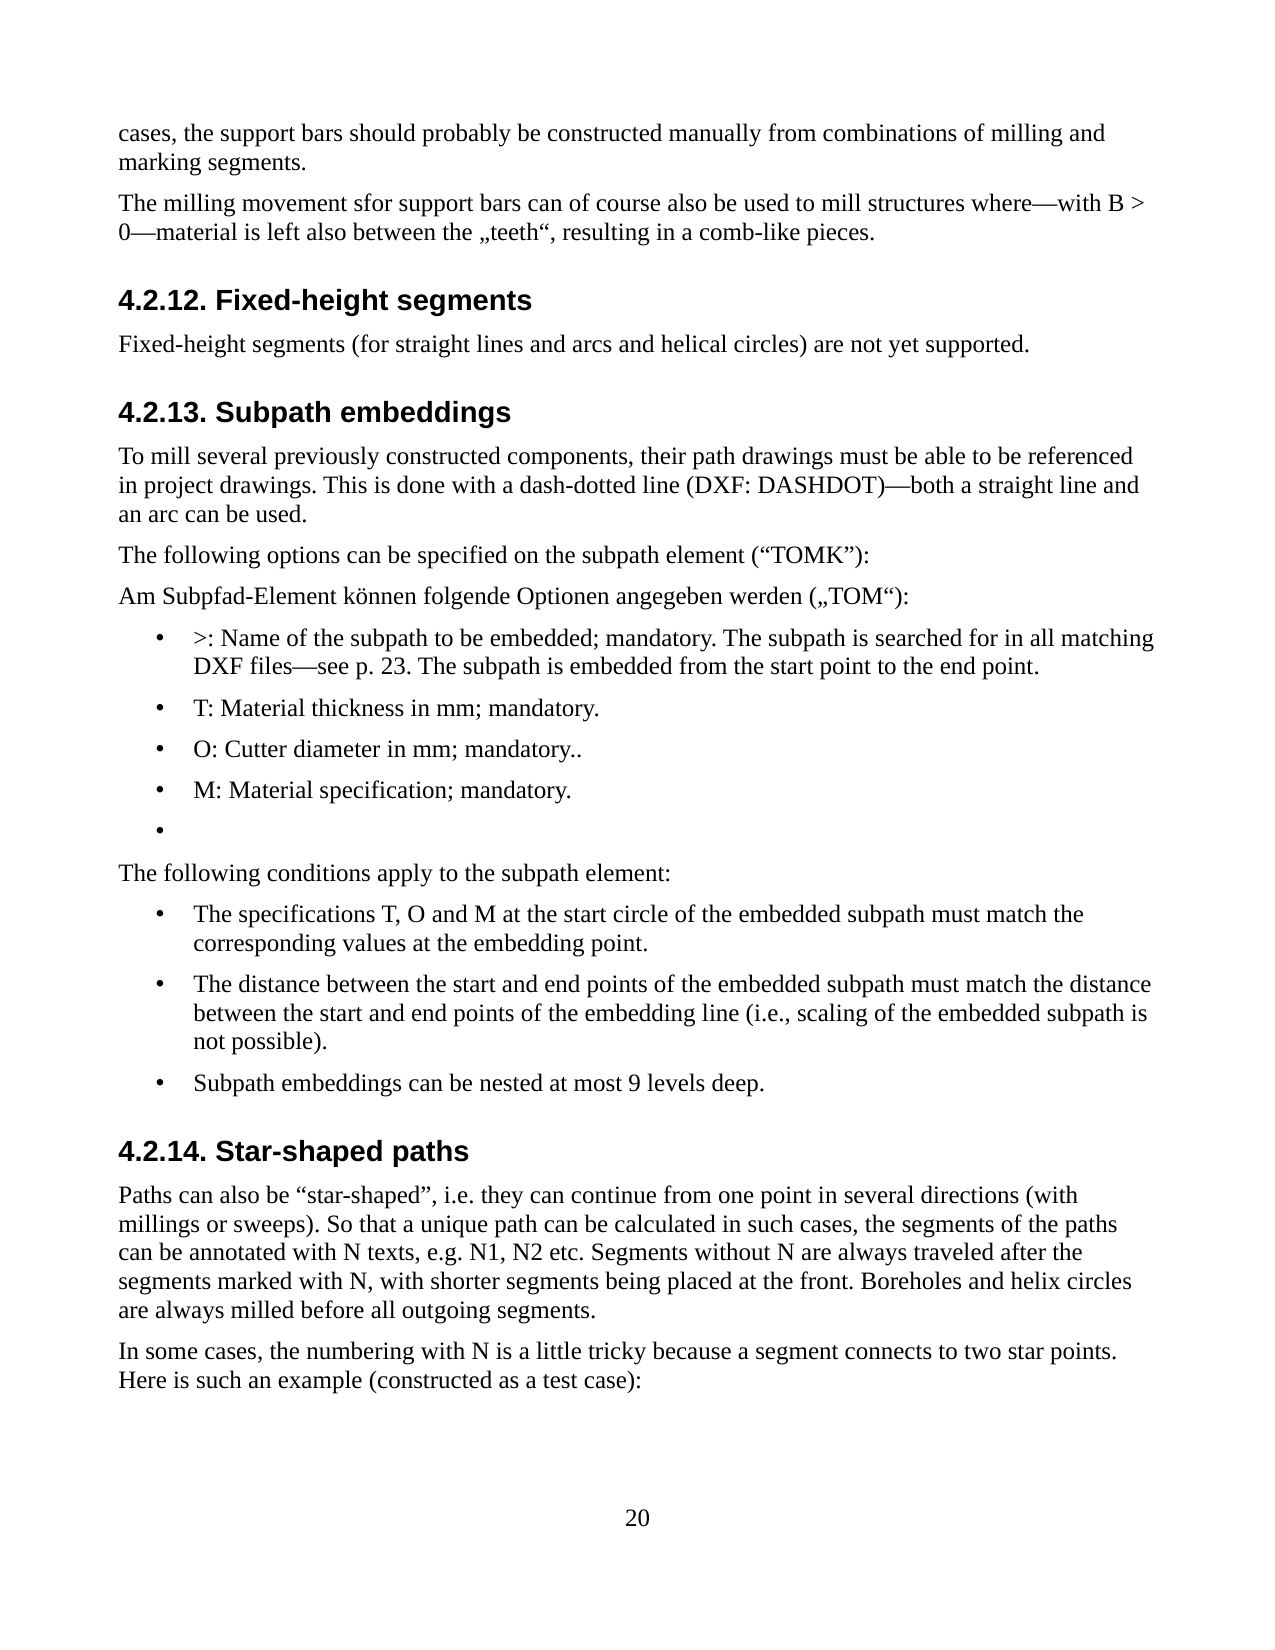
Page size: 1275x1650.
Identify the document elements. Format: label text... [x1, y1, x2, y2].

text In some cases, the numbering with N is a little tricky because a segment connects to two star points. Here is such an example (constructed as a test case): [118, 1336, 1157, 1394]
text The milling movement sfor support bars can of course also be used to mill structures where—with B > 0—material is left also between the „teeth“, resulting in a comb-like pieces. [118, 188, 1157, 246]
list Subpath embeddings can be nested at most 9 levels deep. [156, 1068, 1157, 1096]
text Paths can also be “star-shaped”, i.e. they can continue from one point in several directions (with millings or sweeps). So that a unique path can be calculated in such cases, the segments of the paths can be annotated with N texts, e.g. N1, N2 etc. Segments without N are always traveled after the segments marked with N, with shorter segments being placed at the front. Boreholes and helix circles are always milled before all outgoing segments. [118, 1180, 1157, 1324]
subtitle 4.2.14. Star-shaped paths [118, 1134, 1157, 1167]
list The specifications T, O and M at the start circle of the embedded subpath must match the corresponding values at the embedding point. [156, 899, 1157, 956]
text Am Subpfad-Element können folgende Optionen angegeben werden („TOM“): [118, 581, 1157, 610]
text cases, the support bars should probably be constructed manually from combinations of milling and marking segments. [118, 118, 1157, 176]
list M: Material specification; mandatory. [156, 775, 1157, 804]
list O: Cutter diameter in mm; mandatory.. [156, 734, 1157, 763]
text The following conditions apply to the subpath element: [118, 858, 1157, 886]
text The following options can be specified on the subpath element (“TOMK”): [118, 540, 1157, 569]
list The distance between the start and end points of the embedded subpath must match the distance between the start and end points of the embedding line (i.e., scaling of the embedded subpath is not possible). [156, 969, 1157, 1055]
subtitle 4.2.13. Subpath embeddings [118, 395, 1157, 429]
text To mill several previously constructed components, their path drawings must be able to be referenced in project drawings. This is done with a dash-dotted line (DXF: DASHDOT)—both a straight line and an arc can be used. [118, 441, 1157, 528]
list >: Name of the subpath to be embedded; mandatory. The subpath is searched for in all matching DXF files—see p. 23. The subpath is embedded from the start point to the end point. [156, 623, 1157, 680]
subtitle 4.2.12. Fixed-height segments [118, 283, 1157, 317]
list T: Material thickness in mm; mandatory. [156, 693, 1157, 721]
text Fixed-height segments (for straight lines and arcs and helical circles) are not yet supported. [118, 329, 1157, 358]
